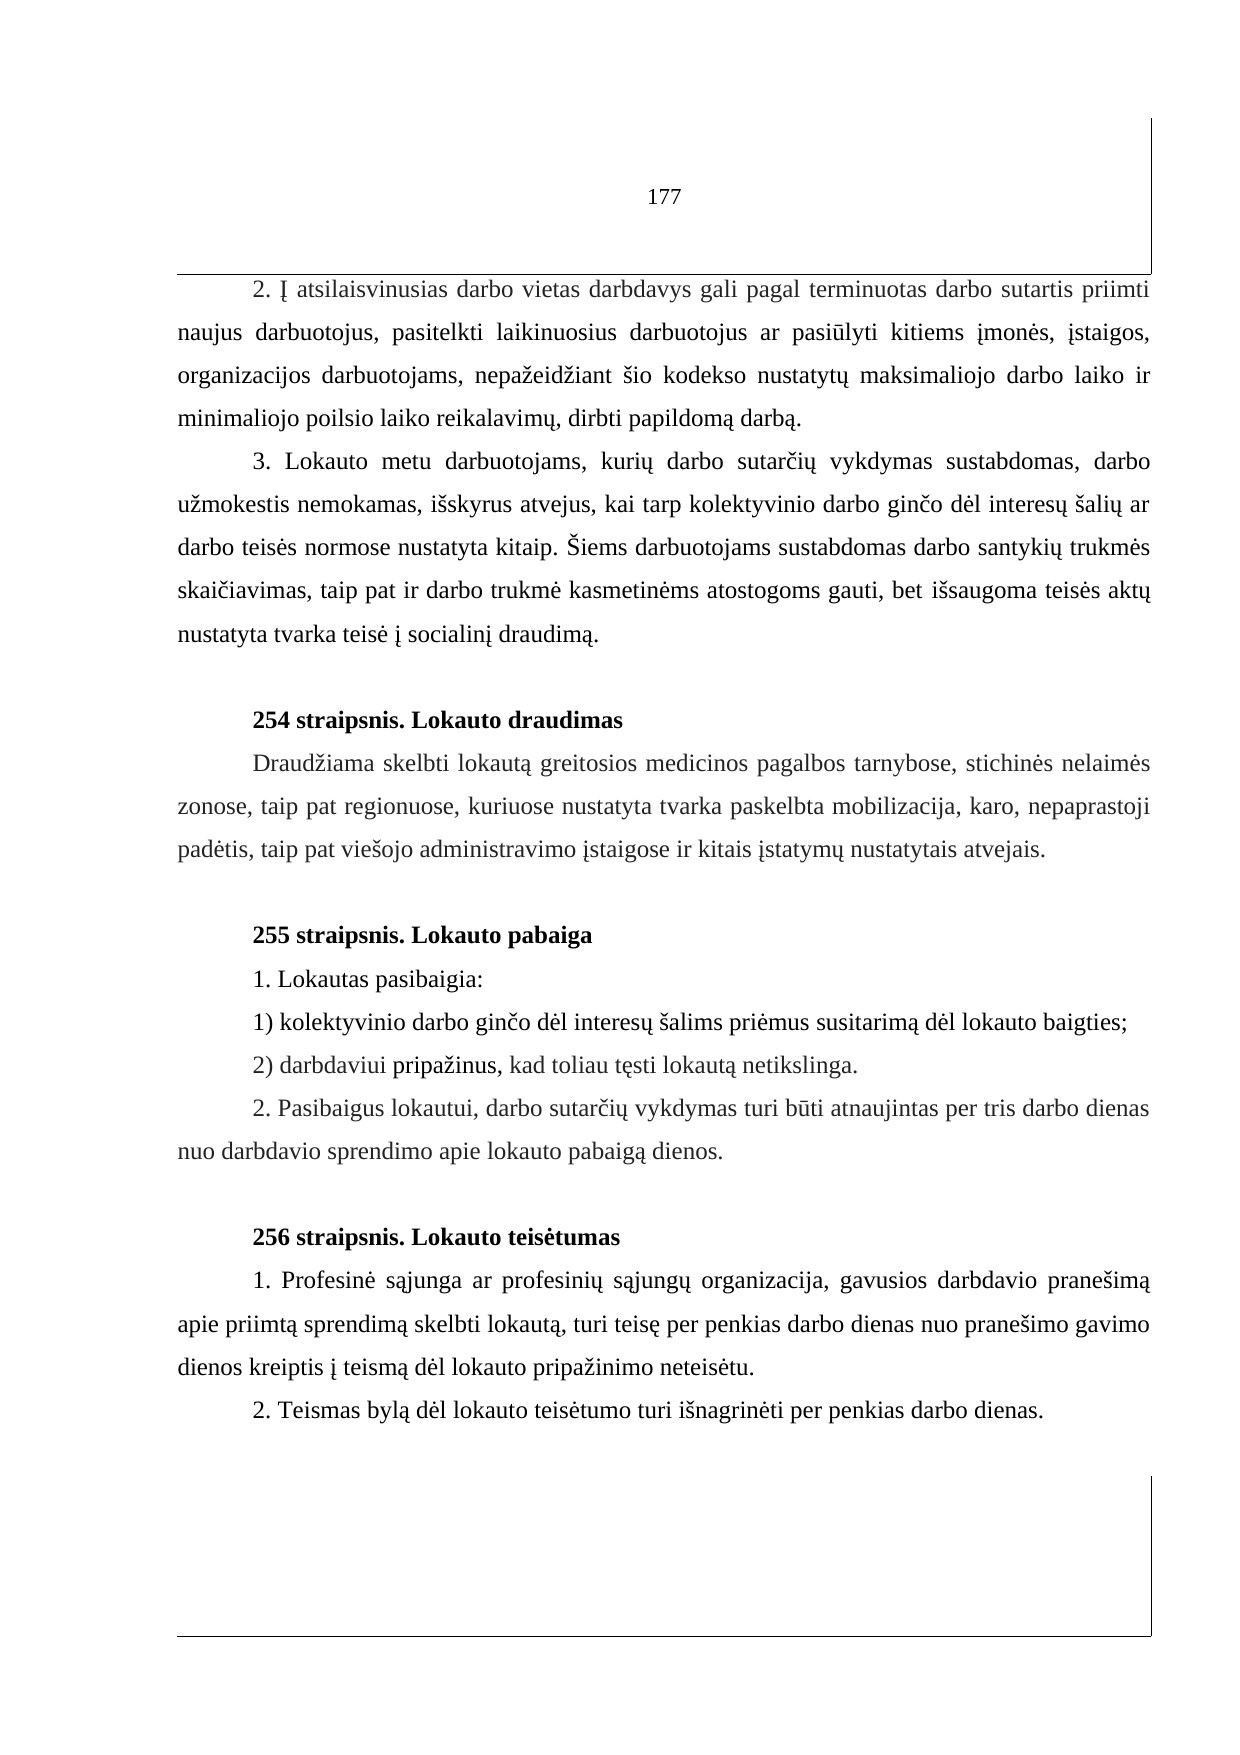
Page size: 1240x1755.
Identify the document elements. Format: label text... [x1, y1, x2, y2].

text 256 straipsnis. Lokauto teisėtumas [177, 1222, 1151, 1251]
text 1. Lokautas pasibaigia: [177, 964, 1151, 992]
text 255 straipsnis. Lokauto pabaiga [177, 921, 1151, 949]
text 254 straipsnis. Lokauto draudimas [177, 705, 1151, 734]
text 2. Teismas bylą dėl lokauto teisėtumo turi išnagrinėti per penkias darbo dienas. [177, 1395, 1151, 1424]
text 1) kolektyvinio darbo ginčo dėl interesų šalims priėmus susitarimą dėl lokauto baigties; [177, 1007, 1151, 1036]
text 1. Profesinė sąjunga ar profesinių sąjungų organizacija, gavusios darbdavio pranešimą apie priimtą sprendimą skelbti lokautą, turi teisę per penkias darbo dienas nuo pranešimo gavimo dienos kreiptis į teismą dėl lokauto pripažinimo neteisėtu. [177, 1266, 1151, 1381]
text 3. Lokauto metu darbuotojams, kurių darbo sutarčių vykdymas sustabdomas, darbo užmokestis nemokamas, išskyrus atvejus, kai tarp kolektyvinio darbo ginčo dėl interesų šalių ar darbo teisės normose nustatyta kitaip. Šiems darbuotojams sustabdomas darbo santykių trukmės skaičiavimas, taip pat ir darbo trukmė kasmetinėms atostogoms gauti, bet išsaugoma teisės aktų nustatyta tvarka teisė į socialinį draudimą. [177, 446, 1151, 647]
text 2) darbdaviui pripažinus, kad toliau tęsti lokautą netikslinga. [177, 1050, 1151, 1079]
text 2. Į atsilaisvinusias darbo vietas darbdavys gali pagal terminuotas darbo sutartis priimti naujus darbuotojus, pasitelkti laikinuosius darbuotojus ar pasiūlyti kitiems įmonės, įstaigos, organizacijos darbuotojams, nepažeidžiant šio kodekso nustatytų maksimaliojo darbo laiko ir minimaliojo poilsio laiko reikalavimų, dirbti papildomą darbą. [177, 274, 1151, 432]
text Draudžiama skelbti lokautą greitosios medicinos pagalbos tarnybose, stichinės nelaimės zonose, taip pat regionuose, kuriuose nustatyta tvarka paskelbta mobilizacija, karo, nepaprastoji padėtis, taip pat viešojo administravimo įstaigose ir kitais įstatymų nustatytais atvejais. [177, 748, 1151, 863]
text 2. Pasibaigus lokautui, darbo sutarčių vykdymas turi būti atnaujintas per tris darbo dienas nuo darbdavio sprendimo apie lokauto pabaigą dienos. [177, 1093, 1151, 1165]
